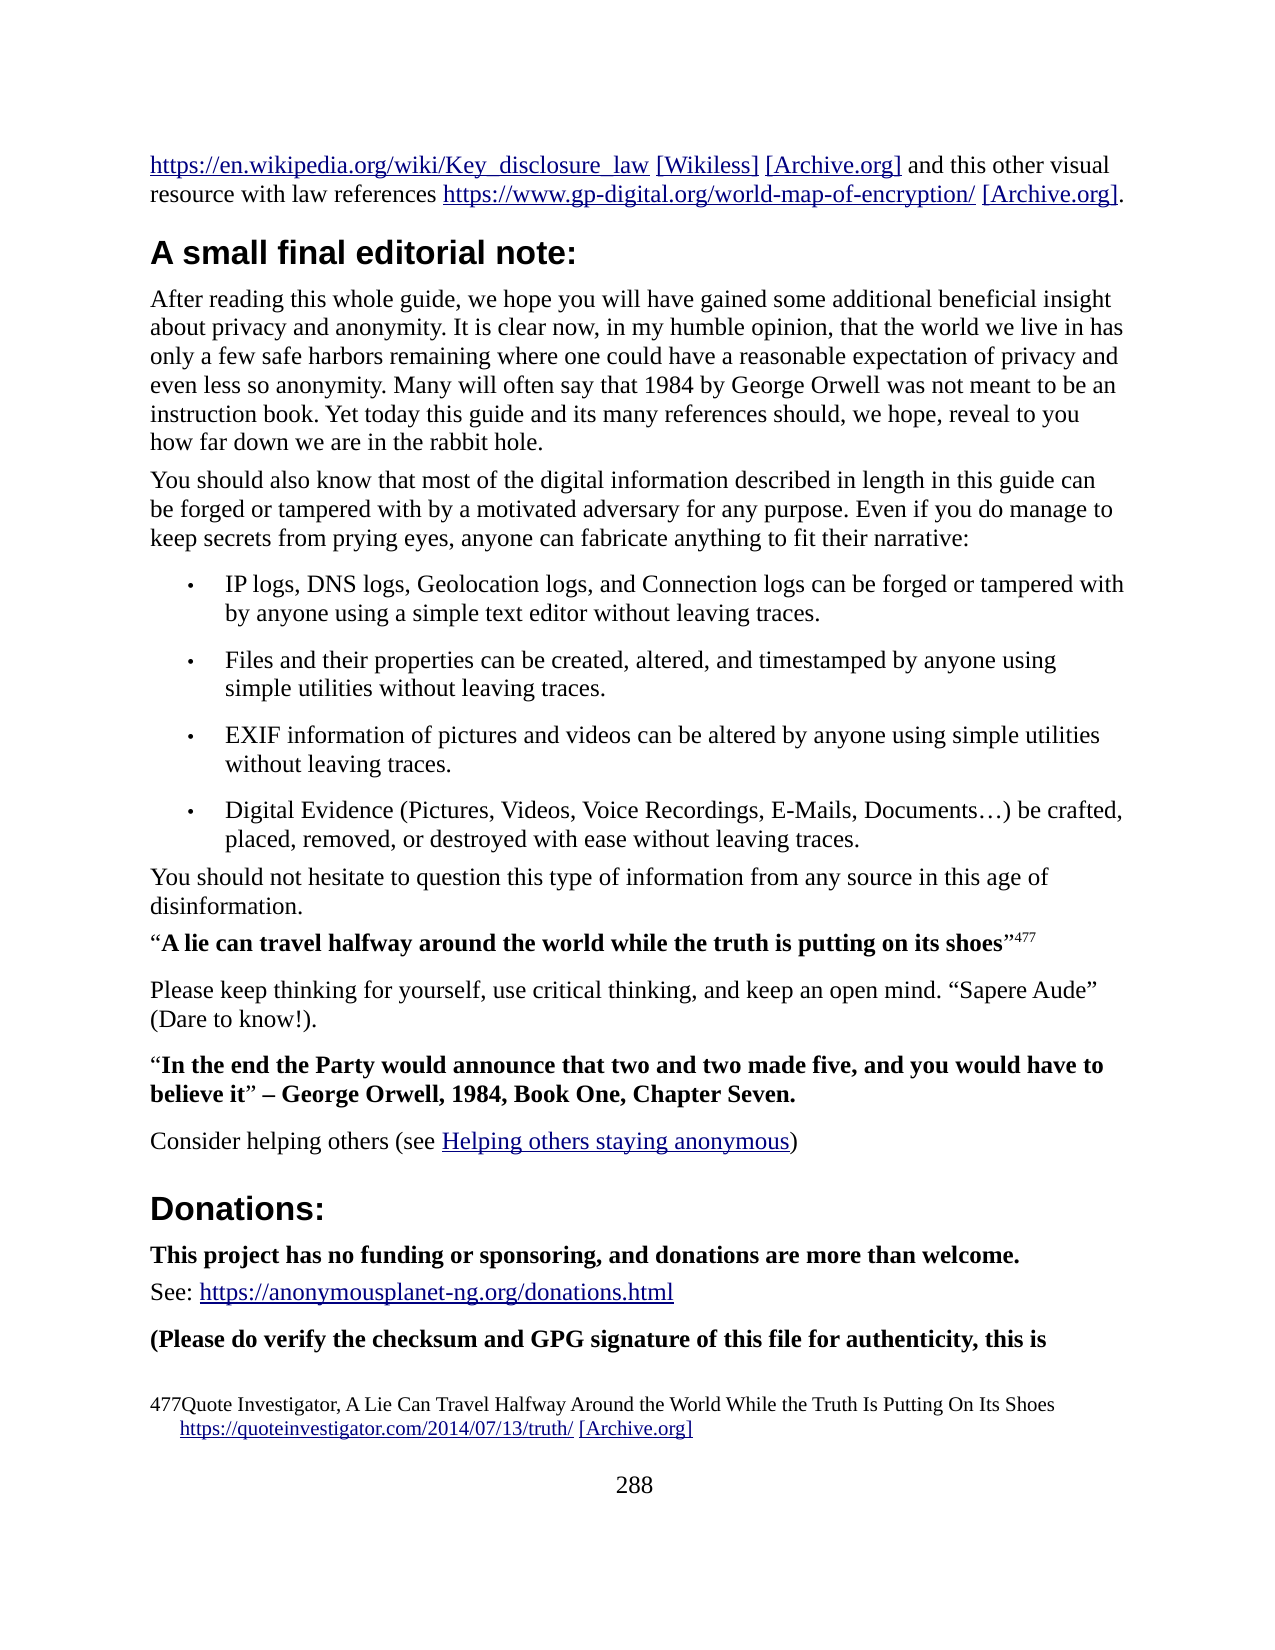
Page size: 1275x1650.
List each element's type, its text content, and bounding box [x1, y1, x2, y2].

text “A lie can travel halfway around the world while the truth is putting on its shoes” [150, 928, 1125, 957]
text Consider helping others (see Helping others staying anonymous) [150, 1126, 1125, 1155]
text “In the end the Party would announce that two and two made five, and you would have to believe it” – George Orwell, 1984, Book One, Chapter Seven. [150, 1051, 1125, 1108]
text This project has no funding or sponsoring, and donations are more than welcome. [150, 1240, 1125, 1268]
subtitle Donations: [150, 1189, 1125, 1227]
text Quote Investigator, A Lie Can Travel Halfway Around the World While the Truth Is Putting On Its Shoes https://quoteinvestigator.com/2014/07/13/truth/ [Archive.org] [150, 1392, 1125, 1440]
list EXIF information of pictures and videos can be altered by anyone using simple utilities without leaving traces. [187, 720, 1125, 778]
text (Please do verify the checksum and GPG signature of this file for authenticity, this is [150, 1324, 1125, 1353]
list Files and their properties can be created, altered, and timestamped by anyone using simple utilities without leaving traces. [187, 645, 1125, 702]
list Digital Evidence (Pictures, Videos, Voice Recordings, E-Mails, Documents…) be crafted, placed, removed, or destroyed with ease without leaving traces. [187, 796, 1125, 853]
text After reading this whole guide, we hope you will have gained some additional beneficial insight about privacy and anonymity. It is clear now, in my humble opinion, that the world we live in has only a few safe harbors remaining where one could have a reasonable expectation of privacy and even less so anonymity. Many will often say that 1984 by George Orwell was not meant to be an instruction book. Yet today this guide and its many references should, we hope, reveal to you how far down we are in the rabbit hole. [150, 284, 1125, 456]
list IP logs, DNS logs, Geolocation logs, and Connection logs can be forged or tampered with by anyone using a simple text editor without leaving traces. [187, 569, 1125, 627]
text You should not hesitate to question this type of information from any source in this age of disinformation. [150, 862, 1125, 919]
subtitle A small final editorial note: [150, 232, 1125, 271]
text https://en.wikipedia.org/wiki/Key_disclosure_law [Wikiless] [Archive.org] and this other visual resource with law references https://www.gp-digital.org/world-map-of-encryption/ [Archive.org]. [150, 150, 1125, 207]
text Please keep thinking for yourself, use critical thinking, and keep an open mind. “Sapere Aude” (Dare to know!). [150, 975, 1125, 1033]
text See: https://anonymousplanet-ng.org/donations.html [150, 1277, 1125, 1306]
text You should also know that most of the digital information described in length in this guide can be forged or tampered with by a motivated adversary for any purpose. Even if you do manage to keep secrets from prying eyes, anyone can fabricate anything to fit their narrative: [150, 465, 1125, 551]
